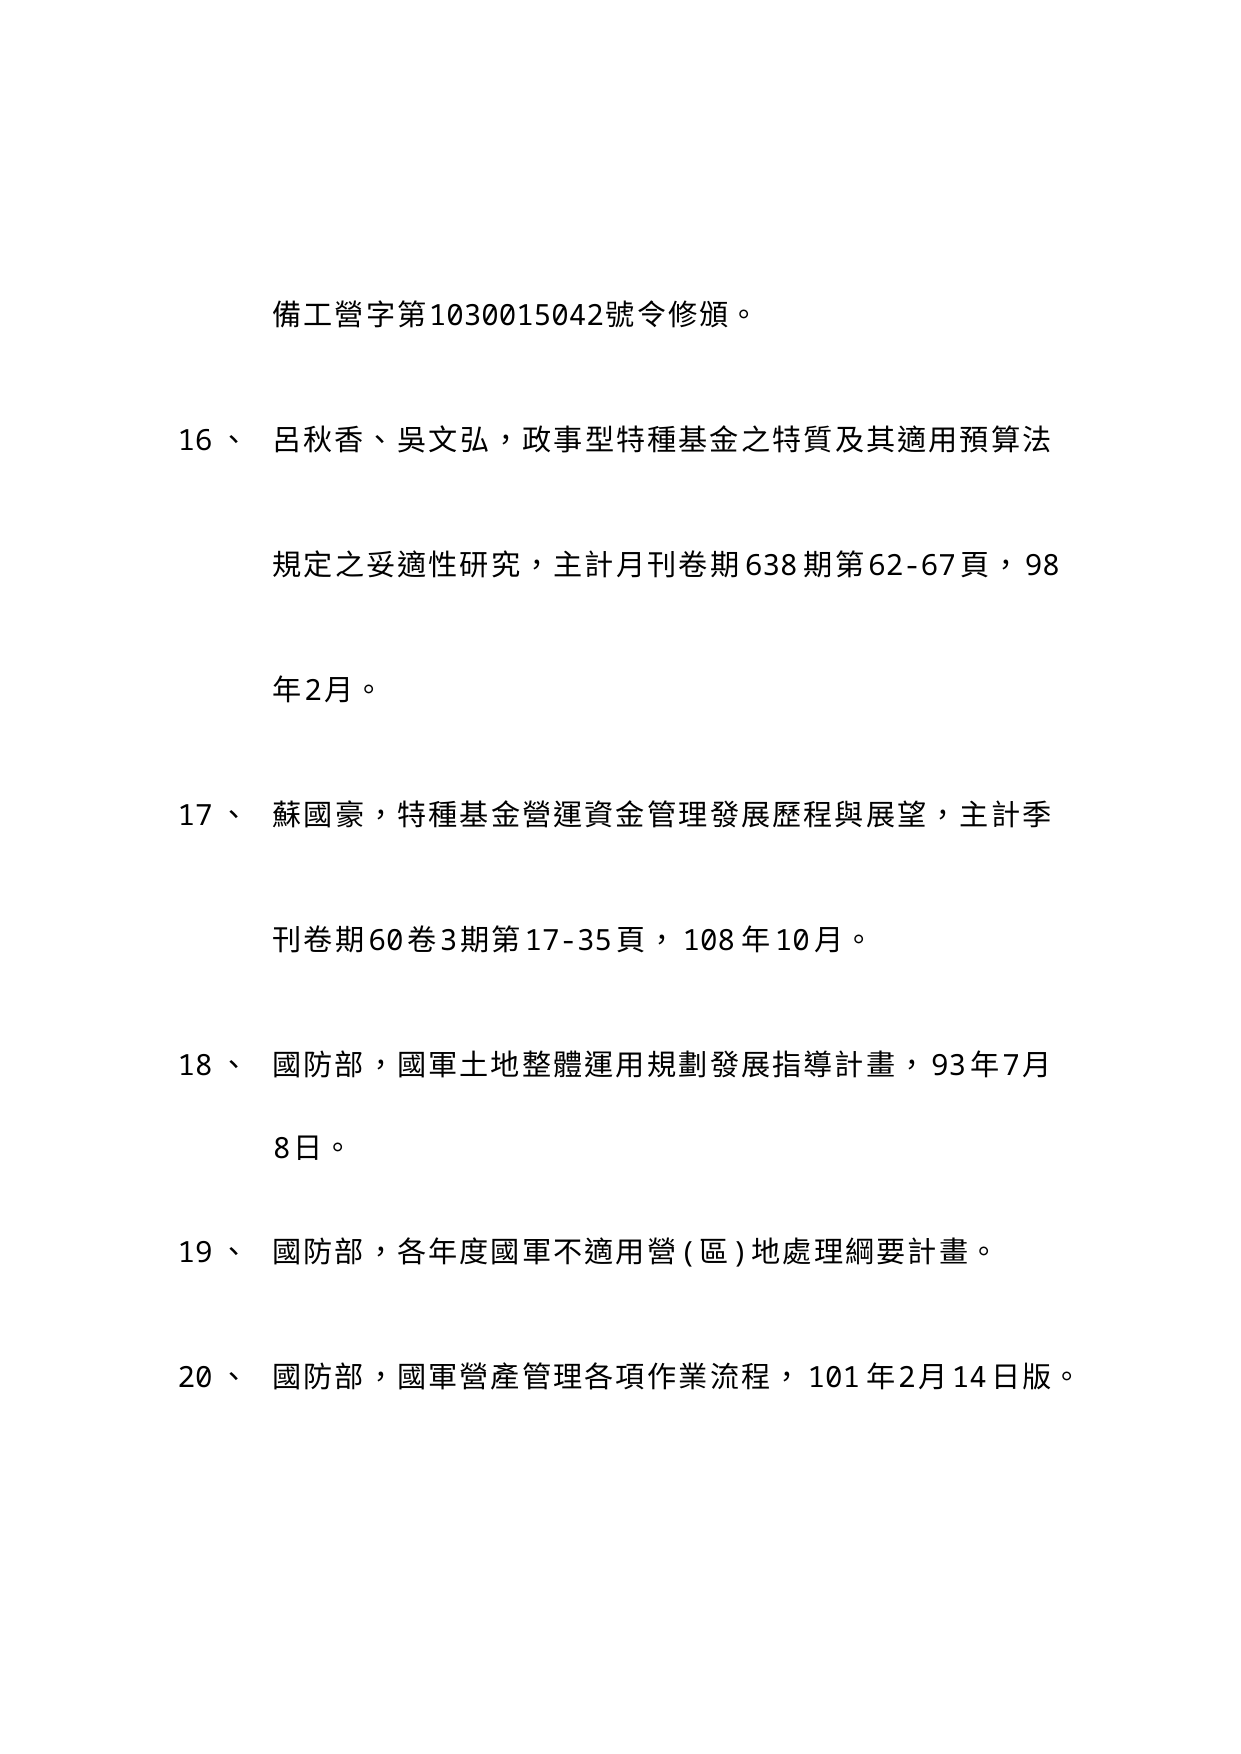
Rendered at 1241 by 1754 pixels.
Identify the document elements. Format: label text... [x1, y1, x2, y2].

list 國防部，國軍營產管理各項作業流程，101年2月14日版。 [177, 1292, 1063, 1417]
list 國防部，各年度國軍不適用營(區)地處理綱要計畫。 [177, 1167, 1063, 1292]
list 呂秋香、吳文弘，政事型特種基金之特質及其適用預算法規定之妥適性研究，主計月刊卷期638期第62-67頁，98年2月。 [177, 354, 1063, 729]
list 蘇國豪，特種基金營運資金管理發展歷程與展望，主計季刊卷期60卷3期第17-35頁，108年10月。 [177, 729, 1063, 979]
list 備工營字第1030015042號令修頒。 [177, 229, 1063, 354]
list 國防部，國軍土地整體運用規劃發展指導計畫，93年7月8日。 [177, 979, 1063, 1167]
